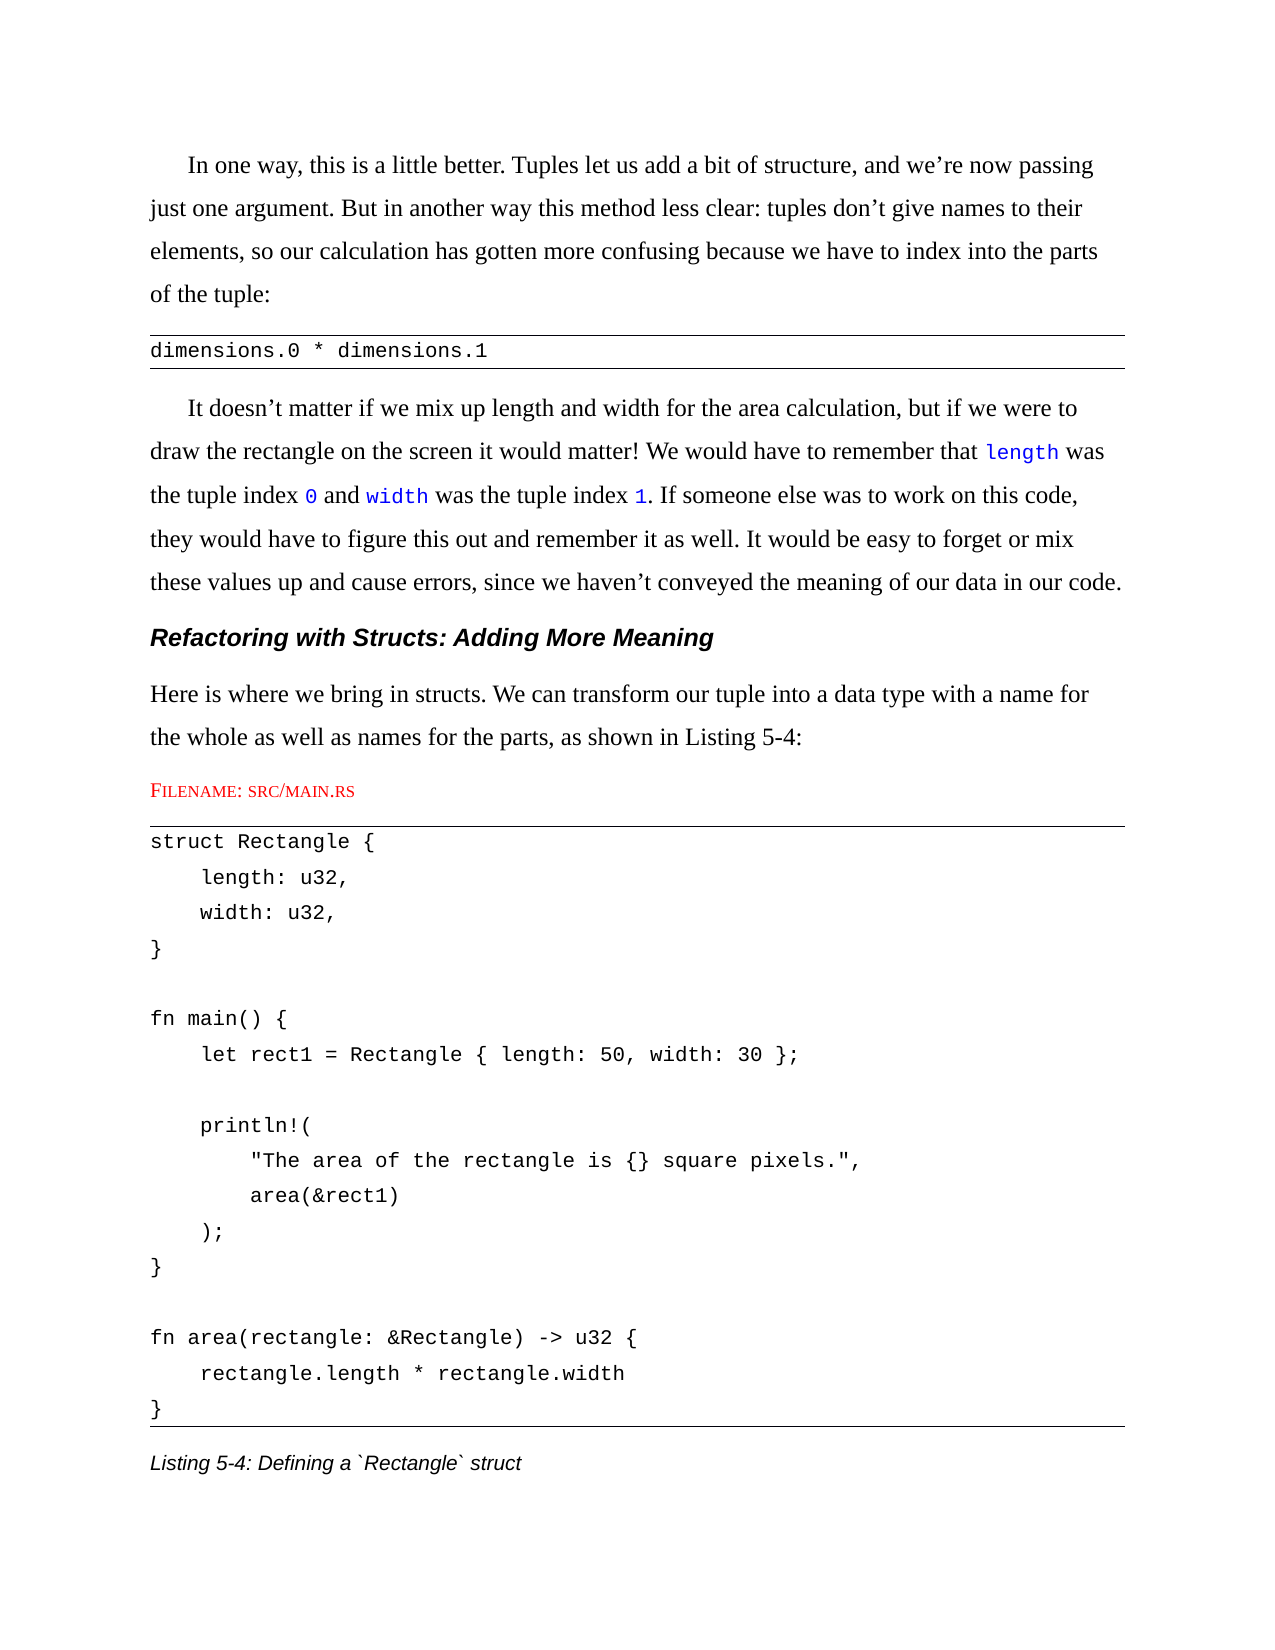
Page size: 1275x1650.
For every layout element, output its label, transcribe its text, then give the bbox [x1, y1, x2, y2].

text Refactoring with Structs: Adding More Meaning [150, 623, 1125, 652]
text dimensions.0 * dimensions.1 [150, 336, 1125, 368]
text "The area of the rectangle is {} square pixels.", [150, 1150, 1125, 1174]
text ); [150, 1221, 1125, 1244]
text fn area(rectangle: &Rectangle) -> u32 { [150, 1327, 1125, 1351]
text Listing 5-4: Defining a `Rectangle` struct [150, 1451, 1125, 1475]
text } [150, 1256, 1125, 1280]
text fn main() { [150, 1008, 1125, 1032]
text struct Rectangle { [150, 827, 1125, 855]
text length: u32, [150, 867, 1125, 890]
text Here is where we bring in structs. We can transform our tuple into a data type with a name for the whole as well as names for the parts, as shown in Listing 5-4: [150, 679, 1125, 751]
text It doesn’t matter if we mix up length and width for the area calculation, but if we were to draw the rectangle on the screen it would matter! We would have to remember that length was the tuple index 0 and width was the tuple index 1. If someone else was to work on this code, they would have to figure this out and remember it as well. It would be easy to forget or mix these values up and cause errors, since we haven’t conveyed the meaning of our data in our code. [150, 393, 1125, 596]
text width: u32, [150, 902, 1125, 926]
text } [150, 937, 1125, 961]
text rectangle.length * rectangle.width [150, 1362, 1125, 1386]
text In one way, this is a little better. Tuples let us add a bit of structure, and we’re now passing just one argument. But in another way this method less clear: tuples don’t give names to their elements, so our calculation has gotten more confusing because we have to index into the parts of the tuple: [150, 150, 1125, 308]
text println!( [150, 1114, 1125, 1138]
text area(&rect1) [150, 1185, 1125, 1209]
text Filename: src/main.rs [150, 777, 1125, 802]
text } [150, 1398, 1125, 1426]
text let rect1 = Rectangle { length: 50, width: 30 }; [150, 1044, 1125, 1067]
